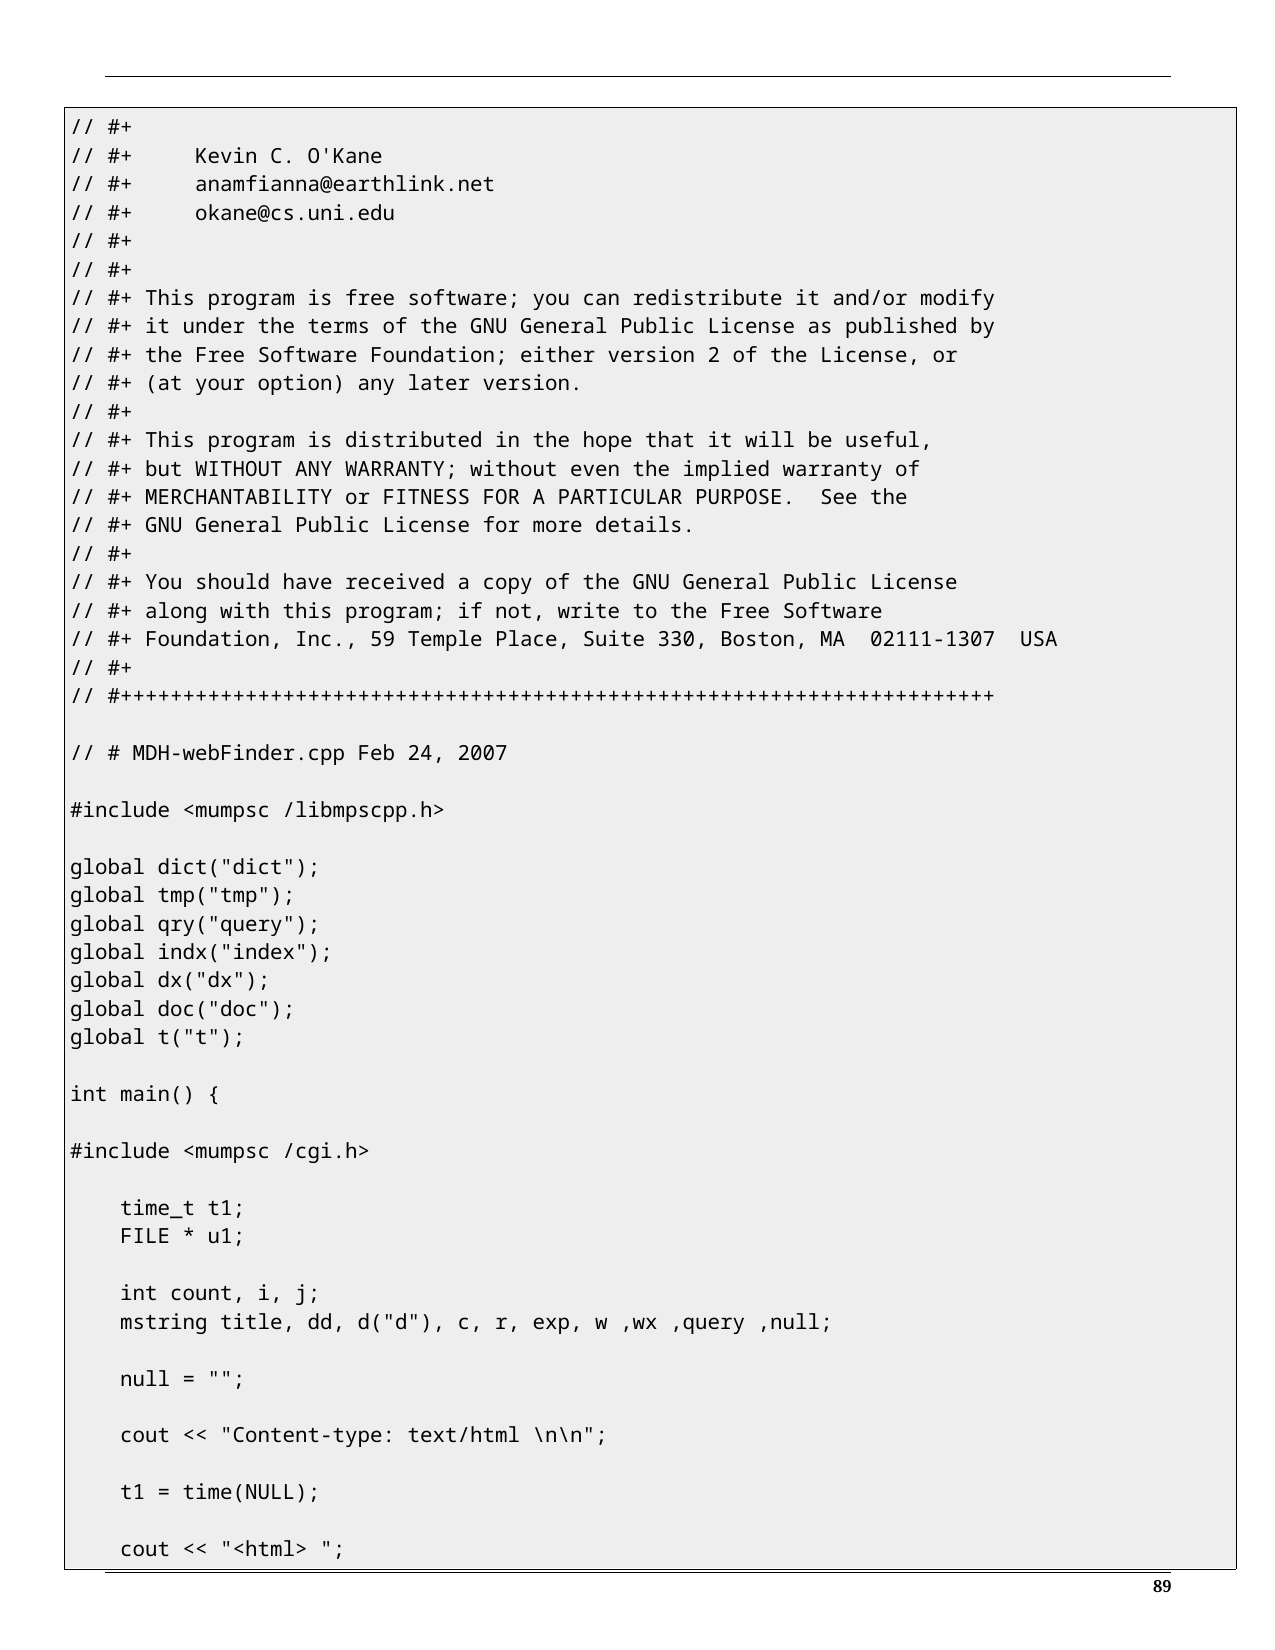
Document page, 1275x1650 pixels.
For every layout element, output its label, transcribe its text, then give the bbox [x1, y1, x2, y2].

table_header // #+ // #+ Kevin C. O'Kane // #+ anamfianna@earthlink.net // #+ okane@cs.uni.edu // #+ // #+ // #+ This program is free software; you can redistribute it and/or modify // #+ it under the terms of the GNU General Public License as published by // #+ the Free Software Foundation; either version 2 of the License, or // #+ (at your option) any later version. // #+ // #+ This program is distributed in the hope that it will be useful, // #+ but WITHOUT ANY WARRANTY; without even the implied warranty of // #+ MERCHANTABILITY or FITNESS FOR A PARTICULAR PURPOSE. See the // #+ GNU General Public License for more details. // #+ // #+ You should have received a copy of the GNU General Public License // #+ along with this program; if not, write to the Free Software // #+ Foundation, Inc., 59 Temple Place, Suite 330, Boston, MA 02111-1307 USA // #+ // #++++++++++++++++++++++++++++++++++++++++++++++++++++++++++++++++++++++ // # MDH-webFinder.cpp Feb 24, 2007 #include <mumpsc /libmpscpp.h> global dict("dict"); global tmp("tmp"); global qry("query"); global indx("index"); global dx("dx"); global doc("doc"); global t("t"); int main() { #include <mumpsc /cgi.h> time_t t1; FILE * u1; int count, i, j; mstring title, dd, d("d"), c, r, exp, w ,wx ,query ,null; null = ""; cout << "Content-type: text/html \n\n"; t1 = time(NULL); cout << "<html> "; [65, 108, 1236, 1568]
